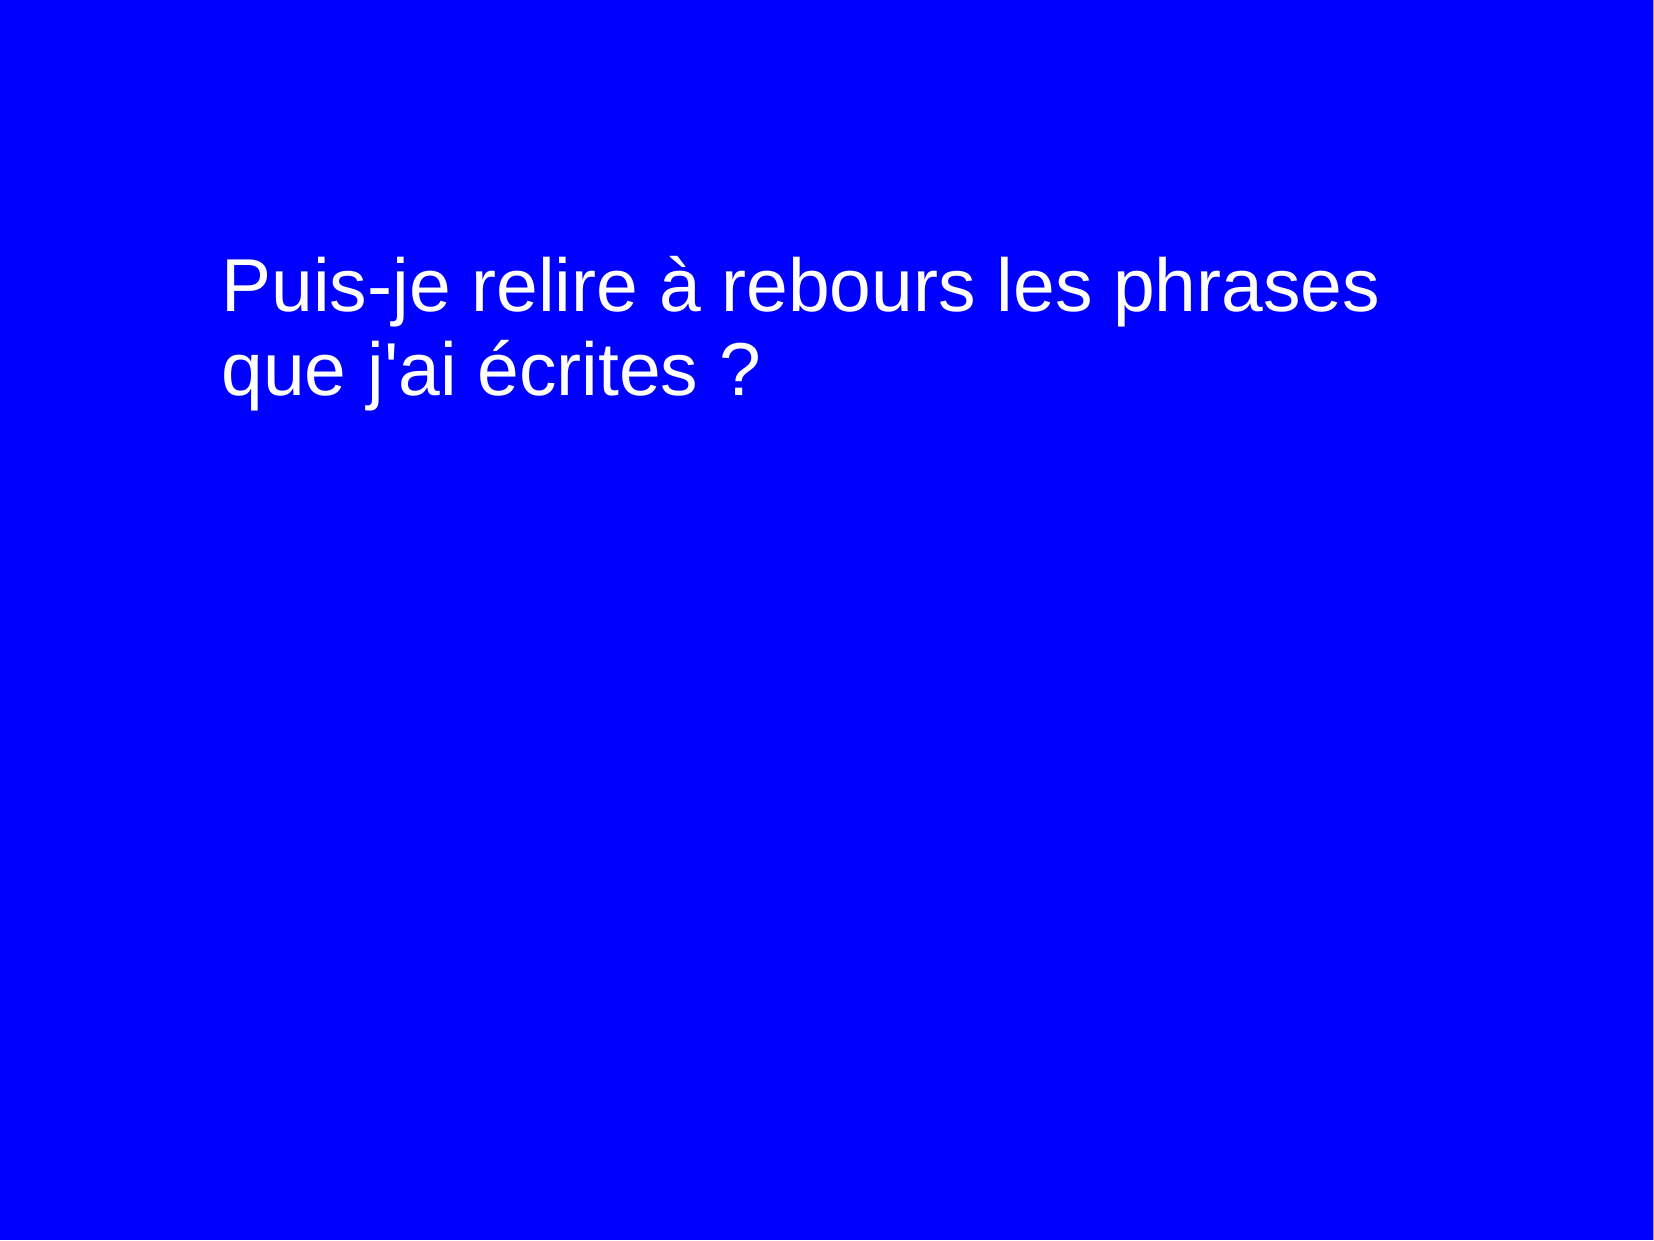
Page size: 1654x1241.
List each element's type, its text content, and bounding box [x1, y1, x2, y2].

text_box Puis-je relire à rebours les phrases que j'ai écrites ? [206, 236, 1506, 419]
